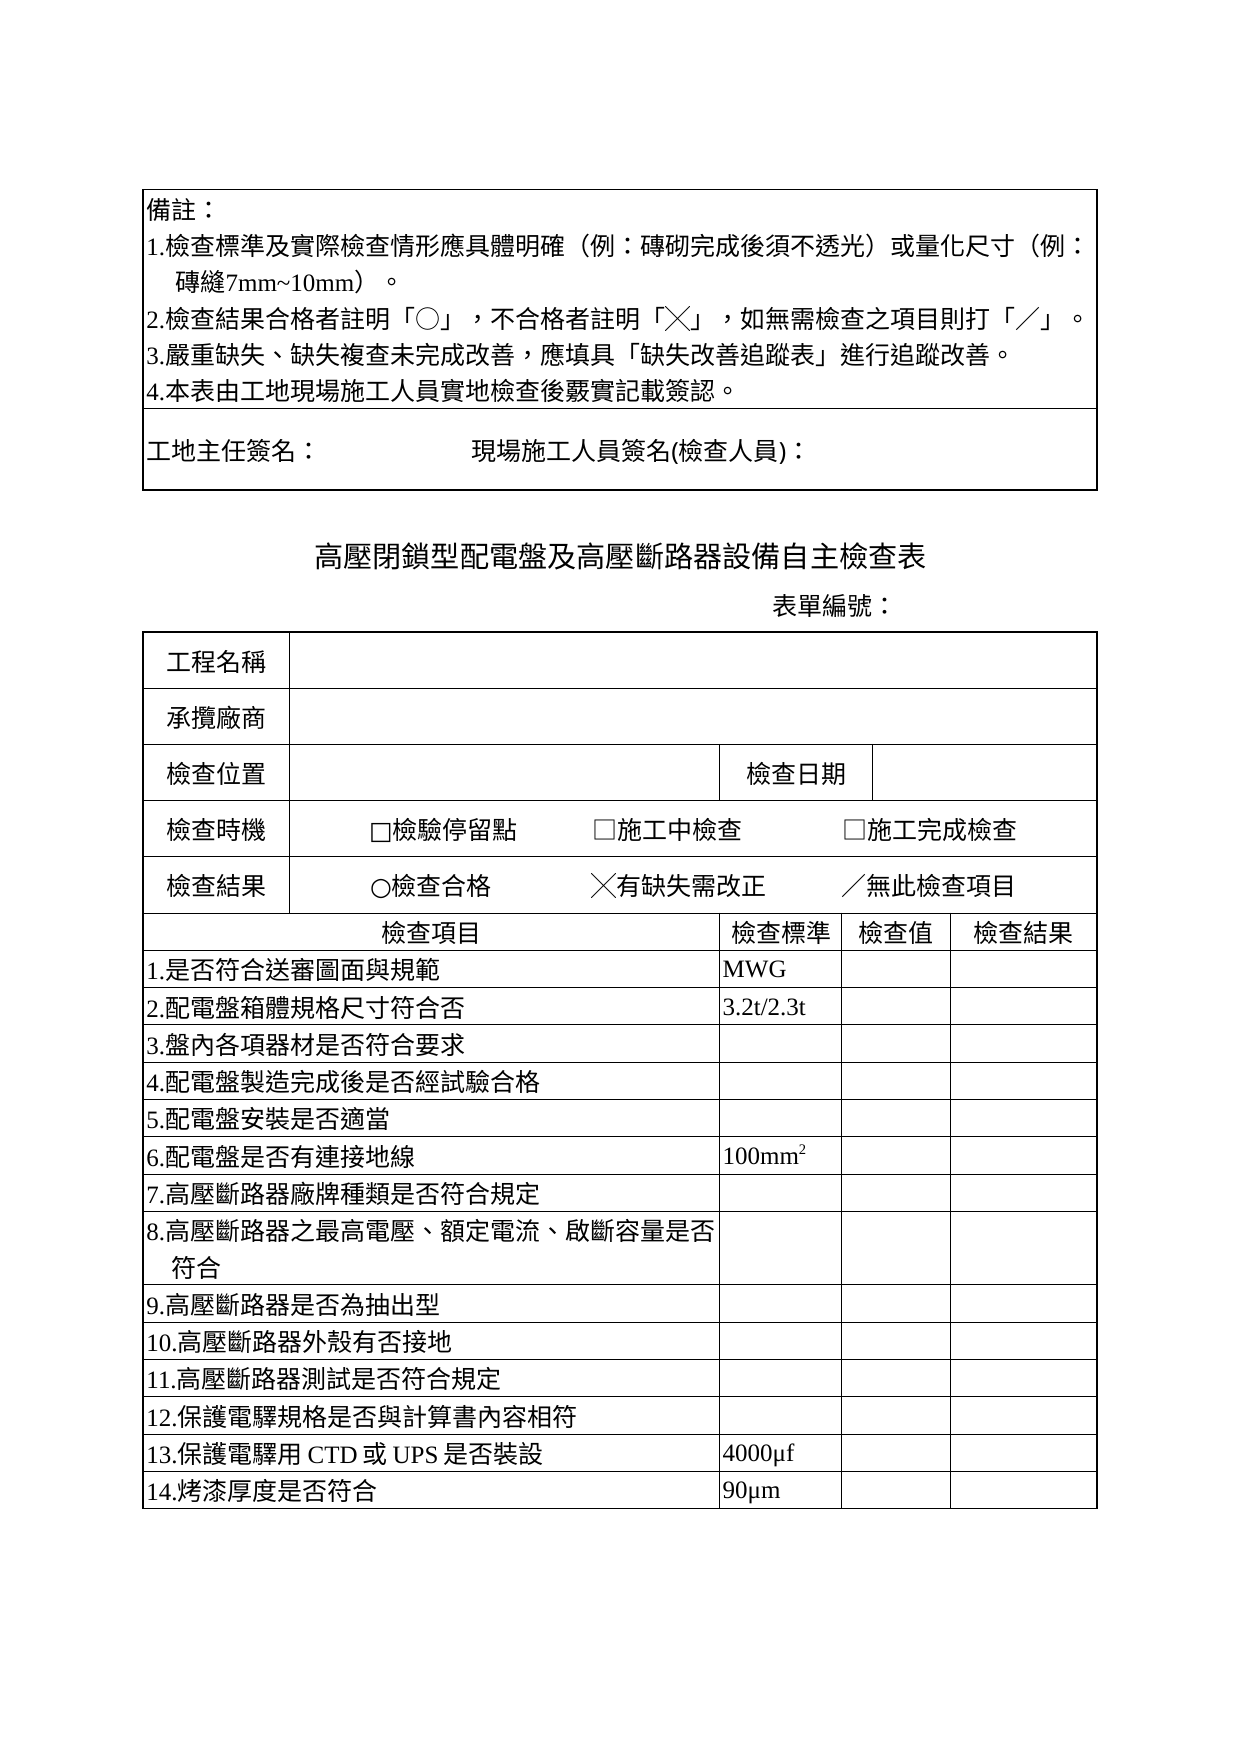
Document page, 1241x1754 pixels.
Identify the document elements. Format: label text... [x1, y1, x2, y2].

table_cell [842, 1137, 950, 1173]
table_cell [290, 689, 1096, 744]
table_cell [720, 1212, 841, 1284]
table_cell ○檢查合格 ╳有缺失需改正 ／無此檢查項目 [290, 857, 1096, 912]
table_cell [951, 1472, 1096, 1508]
table_cell [842, 1285, 950, 1322]
table_cell 檢查位置 [144, 745, 289, 800]
table_cell [842, 1472, 950, 1508]
table_cell [842, 1360, 950, 1396]
table_cell [951, 1212, 1096, 1284]
table_cell 5.配電盤安裝是否適當 [144, 1100, 719, 1136]
table_cell [951, 1360, 1096, 1396]
table_cell 3.2t/2.3t [720, 988, 841, 1024]
table_cell 檢查日期 [720, 745, 872, 800]
table_cell [951, 1025, 1096, 1062]
table_cell [720, 1323, 841, 1359]
table_cell 6.配電盤是否有連接地線 [144, 1137, 719, 1173]
table_cell 工地主任簽名： 現場施工人員簽名(檢查人員)： [144, 409, 1096, 489]
table_cell [842, 1212, 950, 1284]
table_cell 備註： 1.檢查標準及實際檢查情形應具體明確（例：磚砌完成後須不透光）或量化尺寸（例：磚縫7mm~10mm）。 2.檢查結果合格者註明「○」，不合格者註明「╳」，如無需檢查之項目則打「／」。 3.嚴重缺失、缺失複查未完成改善，應填具「缺失改善追蹤表」進行追蹤改善。 4.本表由工地現場施工人員實地檢查後覈實記載簽認。 [144, 190, 1096, 408]
table_header 工程名稱 [144, 633, 289, 687]
table_cell [720, 1360, 841, 1396]
table_cell [720, 1397, 841, 1433]
table_cell MWG [720, 951, 841, 987]
table_cell 承攬廠商 [144, 689, 289, 744]
table_cell [951, 1063, 1096, 1099]
table_cell [720, 1100, 841, 1136]
table_cell [951, 988, 1096, 1024]
table_cell 9.高壓斷路器是否為抽出型 [144, 1285, 719, 1322]
table_cell [951, 1137, 1096, 1173]
text 高壓閉鎖型配電盤及高壓斷路器設備自主檢查表 [148, 533, 1092, 575]
table_cell 檢查值 [842, 914, 950, 950]
table_cell [720, 1175, 841, 1211]
table_cell 100mm2 [720, 1137, 841, 1173]
table_cell [842, 1175, 950, 1211]
table_cell [951, 1175, 1096, 1211]
table_cell [951, 1397, 1096, 1433]
table_cell [951, 1435, 1096, 1471]
table_cell [290, 745, 719, 800]
table_cell □檢驗停留點 □施工中檢查 □施工完成檢查 [290, 801, 1096, 856]
text 表單編號： [148, 586, 1092, 622]
table_cell [842, 1100, 950, 1136]
table_cell 檢查時機 [144, 801, 289, 856]
table_cell 11.高壓斷路器測試是否符合規定 [144, 1360, 719, 1396]
table_cell 2.配電盤箱體規格尺寸符合否 [144, 988, 719, 1024]
table_cell 檢查結果 [951, 914, 1096, 950]
table_cell [720, 1025, 841, 1062]
table_cell 10.高壓斷路器外殼有否接地 [144, 1323, 719, 1359]
table_cell 4000μf [720, 1435, 841, 1471]
table_cell 12.保護電驛規格是否與計算書內容相符 [144, 1397, 719, 1433]
table_cell [842, 1397, 950, 1433]
table_cell 檢查結果 [144, 857, 289, 912]
table_cell [842, 1063, 950, 1099]
table_cell [842, 1323, 950, 1359]
table_cell [951, 951, 1096, 987]
table_cell [720, 1285, 841, 1322]
table_cell 13.保護電驛用CTD或UPS是否裝設 [144, 1435, 719, 1471]
table_cell 1.是否符合送審圖面與規範 [144, 951, 719, 987]
table_cell [842, 1435, 950, 1471]
table_cell [951, 1285, 1096, 1322]
table_cell [951, 1100, 1096, 1136]
table_cell [842, 951, 950, 987]
table_cell 3.盤內各項器材是否符合要求 [144, 1025, 719, 1062]
table_cell 7.高壓斷路器廠牌種類是否符合規定 [144, 1175, 719, 1211]
table_cell 檢查項目 [144, 914, 719, 950]
table_cell 8.高壓斷路器之最高電壓、額定電流、啟斷容量是否符合 [144, 1212, 719, 1284]
table_cell 14.烤漆厚度是否符合 [144, 1472, 719, 1508]
table_cell [842, 1025, 950, 1062]
table_cell 90μm [720, 1472, 841, 1508]
table_cell 4.配電盤製造完成後是否經試驗合格 [144, 1063, 719, 1099]
table_cell [951, 1323, 1096, 1359]
table_header [290, 633, 1096, 687]
table_cell [842, 988, 950, 1024]
table_cell [720, 1063, 841, 1099]
table_cell [873, 745, 1096, 800]
table_cell 檢查標準 [720, 914, 841, 950]
